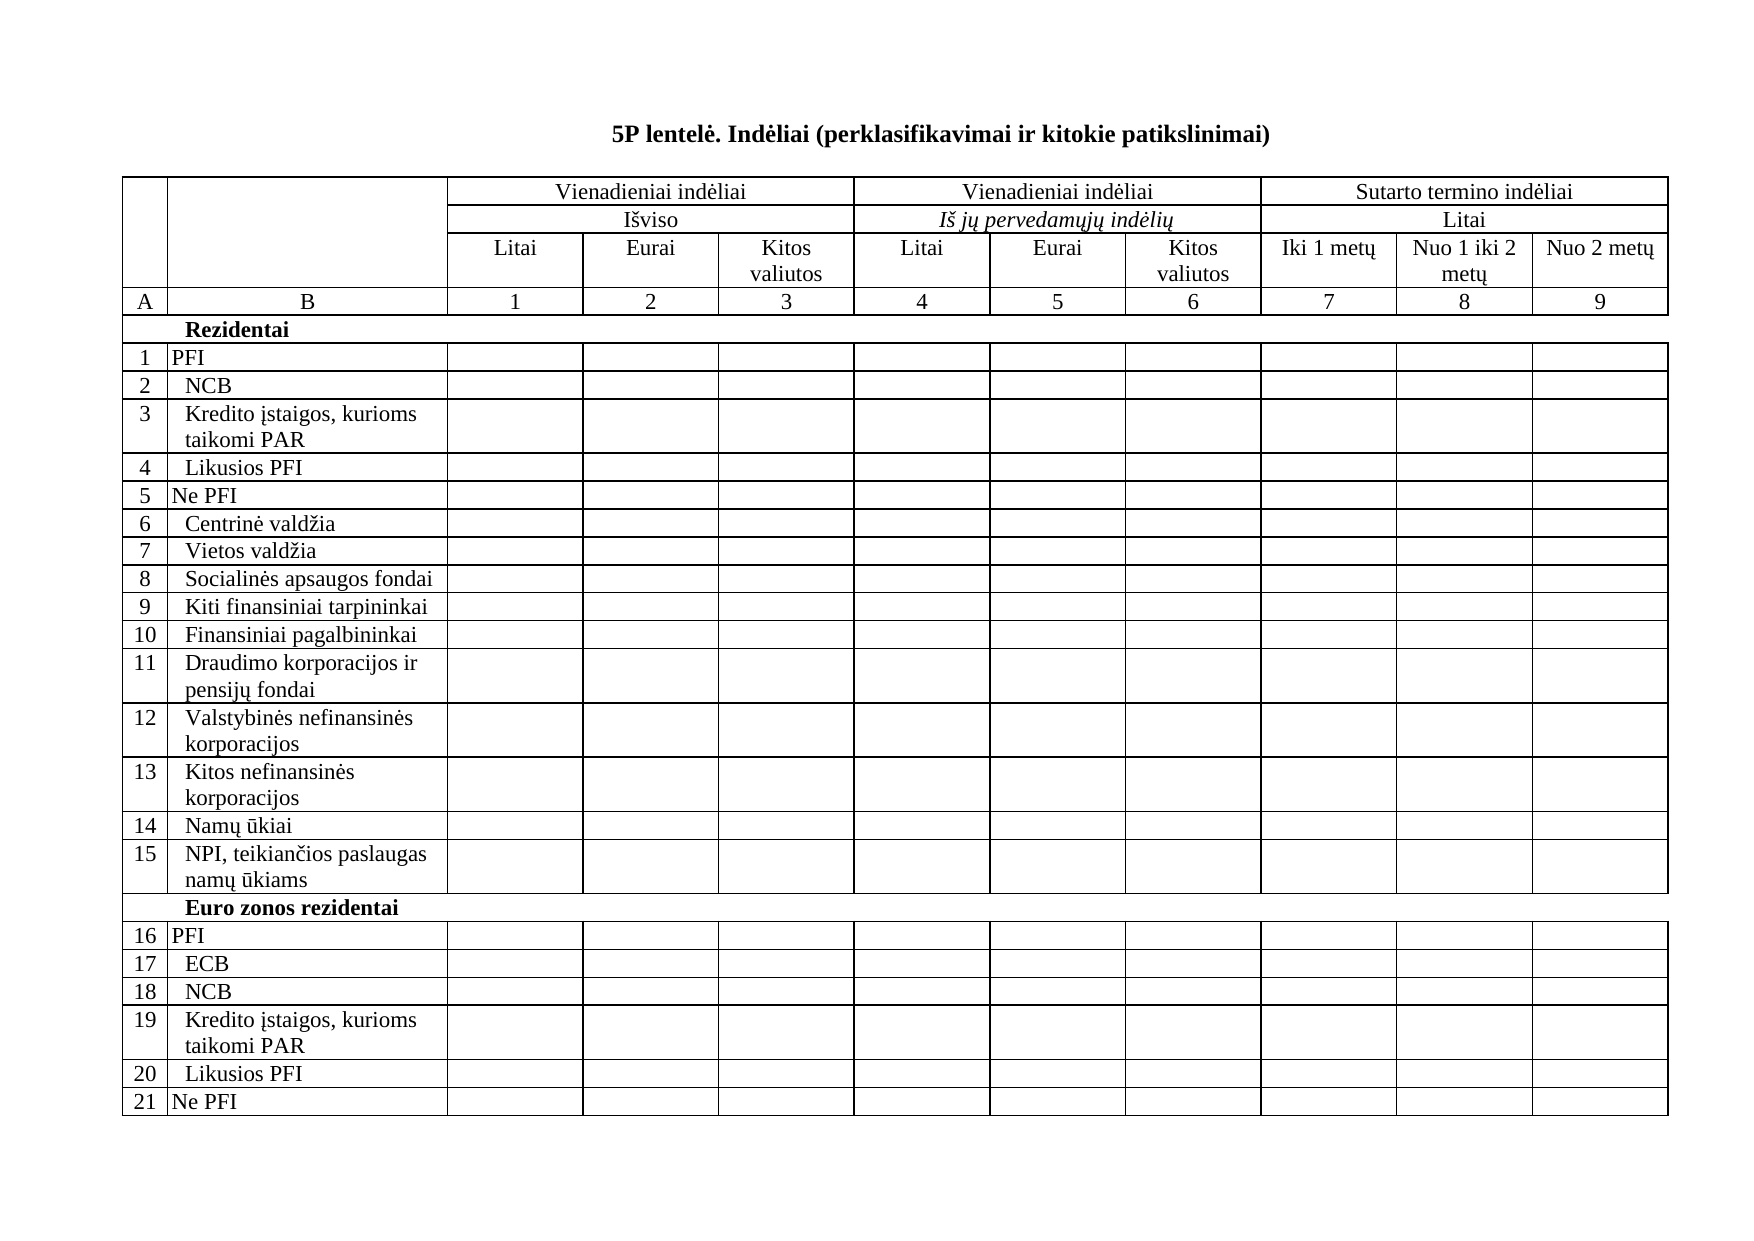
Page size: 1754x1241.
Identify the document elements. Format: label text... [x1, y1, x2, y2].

table_cell Likusios PFI [168, 1060, 447, 1087]
table_cell Kitos valiutos [1126, 234, 1260, 286]
table_cell [1397, 1088, 1532, 1114]
table_cell [719, 922, 853, 948]
table_cell [719, 454, 853, 480]
table_cell Vietos valdžia [168, 538, 447, 564]
table_cell [584, 400, 718, 452]
table_cell [584, 840, 718, 893]
table_cell [991, 950, 1125, 976]
table_cell [448, 538, 582, 564]
table_cell [991, 649, 1125, 702]
table_cell [448, 840, 582, 893]
table_cell [584, 1060, 718, 1087]
table_cell [1397, 593, 1532, 620]
table_cell [719, 1088, 853, 1114]
table_cell [1533, 704, 1667, 756]
table_cell [1397, 758, 1532, 811]
table_cell Nuo 2 metų [1533, 234, 1667, 286]
table_cell 1 [123, 344, 167, 370]
table_cell [991, 400, 1125, 452]
table_cell [1262, 1006, 1396, 1059]
table_cell [1126, 372, 1260, 398]
table_cell Ne PFI [168, 1088, 447, 1114]
table_cell 3 [123, 400, 167, 452]
table_cell [719, 840, 853, 893]
table_cell [719, 372, 853, 398]
table_cell [855, 538, 989, 564]
table_cell [1533, 566, 1667, 592]
table_cell [1397, 344, 1532, 370]
table_cell [448, 978, 582, 1004]
table_cell [1533, 538, 1667, 564]
table_cell 7 [123, 538, 167, 564]
table_cell [1126, 812, 1260, 838]
table_cell 5 [991, 288, 1125, 314]
table_cell [855, 649, 989, 702]
table_cell Namų ūkiai [168, 812, 447, 838]
table_cell [584, 482, 718, 508]
table_cell [1262, 758, 1396, 811]
table_cell [1126, 621, 1260, 648]
table_cell 17 [123, 950, 167, 976]
table_cell [991, 538, 1125, 564]
table_cell Ne PFI [168, 482, 447, 508]
table_cell PFI [168, 922, 447, 948]
table_cell [448, 593, 582, 620]
table_cell [855, 344, 989, 370]
table_cell [719, 649, 853, 702]
table_cell [1126, 1088, 1260, 1114]
table_cell [1262, 538, 1396, 564]
table_cell Likusios PFI [168, 454, 447, 480]
table_cell [1397, 950, 1532, 976]
table_cell [719, 1006, 853, 1059]
table_cell [719, 400, 853, 452]
table_cell [991, 978, 1125, 1004]
table_cell 2 [123, 372, 167, 398]
table_cell [1533, 372, 1667, 398]
table_cell [855, 454, 989, 480]
table_cell [1126, 1060, 1260, 1087]
table_cell [1533, 454, 1667, 480]
table_cell 18 [123, 978, 167, 1004]
table_cell [584, 621, 718, 648]
table_cell Rezidentai [123, 316, 1668, 342]
table_cell 4 [123, 454, 167, 480]
table_cell [448, 454, 582, 480]
table_cell [448, 510, 582, 536]
table_cell 2 [584, 288, 718, 314]
table_cell [584, 922, 718, 948]
table_cell [1533, 1060, 1667, 1087]
table_cell [1397, 1006, 1532, 1059]
table_cell [1533, 840, 1667, 893]
table_cell [719, 704, 853, 756]
table_cell Litai [855, 234, 989, 286]
table_cell [855, 372, 989, 398]
table_cell [1397, 482, 1532, 508]
table_cell [1126, 840, 1260, 893]
table_cell [1262, 400, 1396, 452]
table_cell [448, 1006, 582, 1059]
table_cell [991, 1006, 1125, 1059]
table_cell [719, 812, 853, 838]
table_cell [1533, 978, 1667, 1004]
table_cell 3 [719, 288, 853, 314]
table_cell [1533, 812, 1667, 838]
table_cell [584, 593, 718, 620]
table_cell [584, 372, 718, 398]
table_cell [448, 344, 582, 370]
table_cell [719, 758, 853, 811]
table_cell [1262, 621, 1396, 648]
table_cell 7 [1262, 288, 1396, 314]
table_cell 21 [123, 1088, 167, 1114]
table_header [123, 178, 167, 286]
table_cell 20 [123, 1060, 167, 1087]
table_cell [1262, 1088, 1396, 1114]
table_cell Eurai [991, 234, 1125, 286]
table_cell NCB [168, 978, 447, 1004]
table_cell [1533, 621, 1667, 648]
table_cell [448, 704, 582, 756]
table_cell 8 [123, 566, 167, 592]
table_cell [1533, 649, 1667, 702]
table_cell [855, 510, 989, 536]
table_cell [1397, 566, 1532, 592]
table_cell [991, 922, 1125, 948]
table_cell [1533, 758, 1667, 811]
table_cell Kitos valiutos [719, 234, 853, 286]
table_cell [855, 922, 989, 948]
table_cell [1397, 922, 1532, 948]
table_cell [1126, 593, 1260, 620]
table_cell [855, 758, 989, 811]
table_cell [1533, 593, 1667, 620]
table_cell [991, 510, 1125, 536]
table_cell [1126, 454, 1260, 480]
table_cell [855, 978, 989, 1004]
table_cell [1533, 1088, 1667, 1114]
table_cell [991, 482, 1125, 508]
table_cell Kiti finansiniai tarpininkai [168, 593, 447, 620]
table_cell [991, 621, 1125, 648]
table_cell Socialinės apsaugos fondai [168, 566, 447, 592]
table_cell [584, 649, 718, 702]
table_cell 16 [123, 922, 167, 948]
table_cell [1262, 454, 1396, 480]
table_cell [1126, 566, 1260, 592]
table_cell [1262, 344, 1396, 370]
table_cell [584, 950, 718, 976]
table_cell [1126, 400, 1260, 452]
table_cell [448, 621, 582, 648]
table_cell [584, 510, 718, 536]
table_cell 13 [123, 758, 167, 811]
table_cell 4 [855, 288, 989, 314]
table_cell [448, 1088, 582, 1114]
table_cell [448, 649, 582, 702]
table_cell Kitos nefinansinės korporacijos [168, 758, 447, 811]
table_header Vienadieniai indėliai [448, 178, 853, 204]
table_cell Eurai [584, 234, 718, 286]
table_cell [719, 566, 853, 592]
table_cell [584, 978, 718, 1004]
table_cell [584, 1006, 718, 1059]
table_cell [855, 812, 989, 838]
table_cell [1533, 344, 1667, 370]
table_cell Finansiniai pagalbininkai [168, 621, 447, 648]
text 5P lentelė. Indėliai (perklasifikavimai ir kitokie patikslinimai) [612, 119, 1635, 147]
table_cell [855, 482, 989, 508]
table_cell [1397, 372, 1532, 398]
table_cell [991, 1060, 1125, 1087]
table_cell [991, 840, 1125, 893]
table_cell [1262, 566, 1396, 592]
table_cell 9 [1533, 288, 1667, 314]
table_cell [1126, 1006, 1260, 1059]
table_cell [1262, 922, 1396, 948]
table_cell [991, 812, 1125, 838]
table_cell [448, 812, 582, 838]
table_cell [448, 372, 582, 398]
table_cell Centrinė valdžia [168, 510, 447, 536]
table_cell [584, 344, 718, 370]
table_cell Draudimo korporacijos ir pensijų fondai [168, 649, 447, 702]
table_cell Iš jų pervedamųjų indėlių [855, 206, 1260, 232]
table_cell NPI, teikiančios paslaugas namų ūkiams [168, 840, 447, 893]
table_cell [1262, 372, 1396, 398]
table_cell [584, 758, 718, 811]
table_cell Litai [1262, 206, 1667, 232]
table_cell [719, 482, 853, 508]
table_cell [719, 538, 853, 564]
table_cell ECB [168, 950, 447, 976]
table_cell [1397, 704, 1532, 756]
table_cell [1262, 593, 1396, 620]
table_cell [1397, 978, 1532, 1004]
table_cell [1126, 950, 1260, 976]
table_cell [1262, 950, 1396, 976]
table_cell [855, 1060, 989, 1087]
table_cell [991, 593, 1125, 620]
table_cell [1262, 812, 1396, 838]
table_cell Išviso [448, 206, 853, 232]
table_cell [1533, 482, 1667, 508]
table_cell [1262, 840, 1396, 893]
table_cell [1126, 649, 1260, 702]
table_cell [855, 621, 989, 648]
table_cell [991, 372, 1125, 398]
table_cell [855, 840, 989, 893]
table_cell [1397, 538, 1532, 564]
table_cell [1397, 454, 1532, 480]
table_cell [719, 510, 853, 536]
table_cell [1533, 922, 1667, 948]
table_cell [448, 1060, 582, 1087]
table_cell 10 [123, 621, 167, 648]
table_cell [991, 704, 1125, 756]
table_cell 12 [123, 704, 167, 756]
table_cell [1533, 1006, 1667, 1059]
table_cell [719, 978, 853, 1004]
table_cell [1262, 510, 1396, 536]
table_cell [448, 922, 582, 948]
table_cell 11 [123, 649, 167, 702]
table_header [168, 178, 447, 286]
table_header Vienadieniai indėliai [855, 178, 1260, 204]
table_cell [719, 950, 853, 976]
table_cell 1 [448, 288, 582, 314]
table_cell 9 [123, 593, 167, 620]
table_cell [1397, 812, 1532, 838]
table_cell [1126, 758, 1260, 811]
table_cell [1397, 510, 1532, 536]
table_cell [855, 1088, 989, 1114]
table_cell [1126, 538, 1260, 564]
table_cell [1533, 950, 1667, 976]
table_cell [1397, 840, 1532, 893]
table_cell [1126, 510, 1260, 536]
table_cell [448, 566, 582, 592]
table_cell A [123, 288, 167, 314]
table_cell 19 [123, 1006, 167, 1059]
table_cell [719, 621, 853, 648]
table_cell [855, 593, 989, 620]
table_cell [1262, 978, 1396, 1004]
table_cell Kredito įstaigos, kurioms taikomi PAR [168, 400, 447, 452]
table_cell [855, 566, 989, 592]
table_cell [855, 950, 989, 976]
table_cell [1397, 1060, 1532, 1087]
table_cell Iki 1 metų [1262, 234, 1396, 286]
table_cell [991, 344, 1125, 370]
table_cell [584, 454, 718, 480]
table_cell [448, 482, 582, 508]
table_cell [719, 344, 853, 370]
table_cell [584, 566, 718, 592]
table_cell [1262, 482, 1396, 508]
table_cell [1262, 1060, 1396, 1087]
table_cell B [168, 288, 447, 314]
table_cell Kredito įstaigos, kurioms taikomi PAR [168, 1006, 447, 1059]
table_cell [1126, 978, 1260, 1004]
table_cell [719, 1060, 853, 1087]
table_cell [855, 704, 989, 756]
table_cell 14 [123, 812, 167, 838]
table_cell [991, 1088, 1125, 1114]
table_cell [1126, 922, 1260, 948]
table_cell Euro zonos rezidentai [123, 894, 1668, 921]
table_cell [1262, 649, 1396, 702]
table_cell [584, 812, 718, 838]
table_cell [991, 454, 1125, 480]
table_cell 15 [123, 840, 167, 893]
table_cell 8 [1397, 288, 1532, 314]
table_cell 5 [123, 482, 167, 508]
table_cell [991, 758, 1125, 811]
table_cell [855, 400, 989, 452]
table_cell [448, 400, 582, 452]
table_cell [1262, 704, 1396, 756]
table_cell [1533, 510, 1667, 536]
table_cell [1126, 482, 1260, 508]
table_cell Valstybinės nefinansinės korporacijos [168, 704, 447, 756]
table_cell NCB [168, 372, 447, 398]
table_cell [1126, 344, 1260, 370]
table_cell 6 [123, 510, 167, 536]
table_cell [1397, 400, 1532, 452]
table_cell [448, 950, 582, 976]
table_cell [584, 1088, 718, 1114]
table_cell Litai [448, 234, 582, 286]
table_cell [1126, 704, 1260, 756]
table_cell Nuo 1 iki 2 metų [1397, 234, 1532, 286]
table_cell [719, 593, 853, 620]
table_cell 6 [1126, 288, 1260, 314]
table_cell PFI [168, 344, 447, 370]
table_cell [855, 1006, 989, 1059]
table_cell [1397, 649, 1532, 702]
table_cell [1533, 400, 1667, 452]
table_cell [448, 758, 582, 811]
table_cell [584, 704, 718, 756]
table_cell [991, 566, 1125, 592]
table_header Sutarto termino indėliai [1262, 178, 1667, 204]
table_cell [584, 538, 718, 564]
table_cell [1397, 621, 1532, 648]
